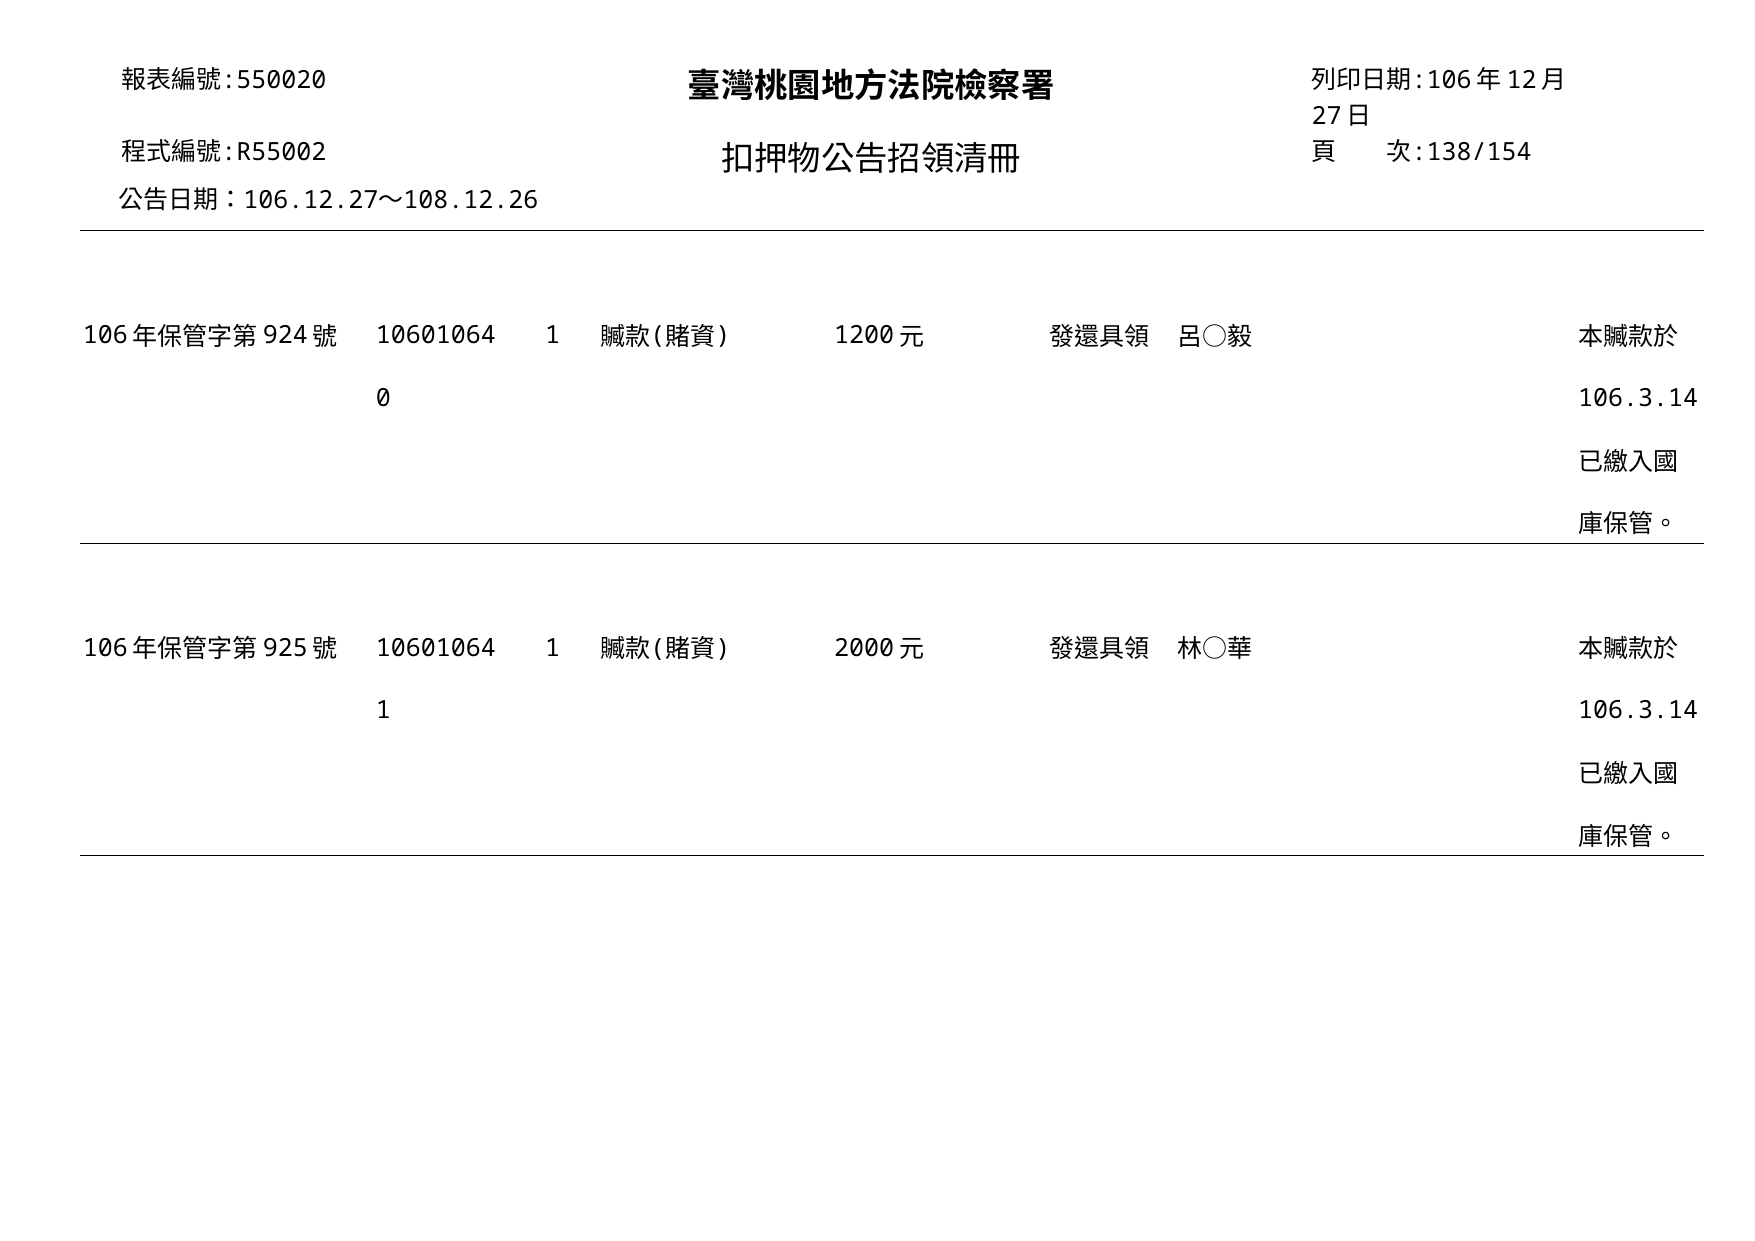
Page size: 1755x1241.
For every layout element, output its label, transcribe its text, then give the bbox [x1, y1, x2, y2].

table_cell 1 [507, 231, 597, 542]
table_cell 106010641 [373, 544, 507, 855]
table_cell 106年保管字第925號 [80, 544, 373, 855]
table_cell [1317, 231, 1575, 542]
table_cell 發還具領 [1046, 544, 1175, 855]
table_cell 本贓款於106.3.14已繳入國庫保管。 [1575, 544, 1704, 855]
table_cell 1200元 [808, 231, 927, 542]
table_cell 本贓款於106.3.14已繳入國庫保管。 [1575, 231, 1704, 542]
table_cell 林○華 [1175, 544, 1317, 855]
table_cell 呂○毅 [1175, 231, 1317, 542]
table_cell 106010640 [373, 231, 507, 542]
table_cell 1 [507, 544, 597, 855]
table_cell 贓款(賭資) [597, 231, 807, 542]
table_cell [927, 231, 1046, 542]
table_cell 發還具領 [1046, 231, 1175, 542]
table_cell [927, 544, 1046, 855]
table_cell 2000元 [808, 544, 927, 855]
table_cell 106年保管字第924號 [80, 231, 373, 542]
table_cell 贓款(賭資) [597, 544, 807, 855]
table_cell [1317, 544, 1575, 855]
